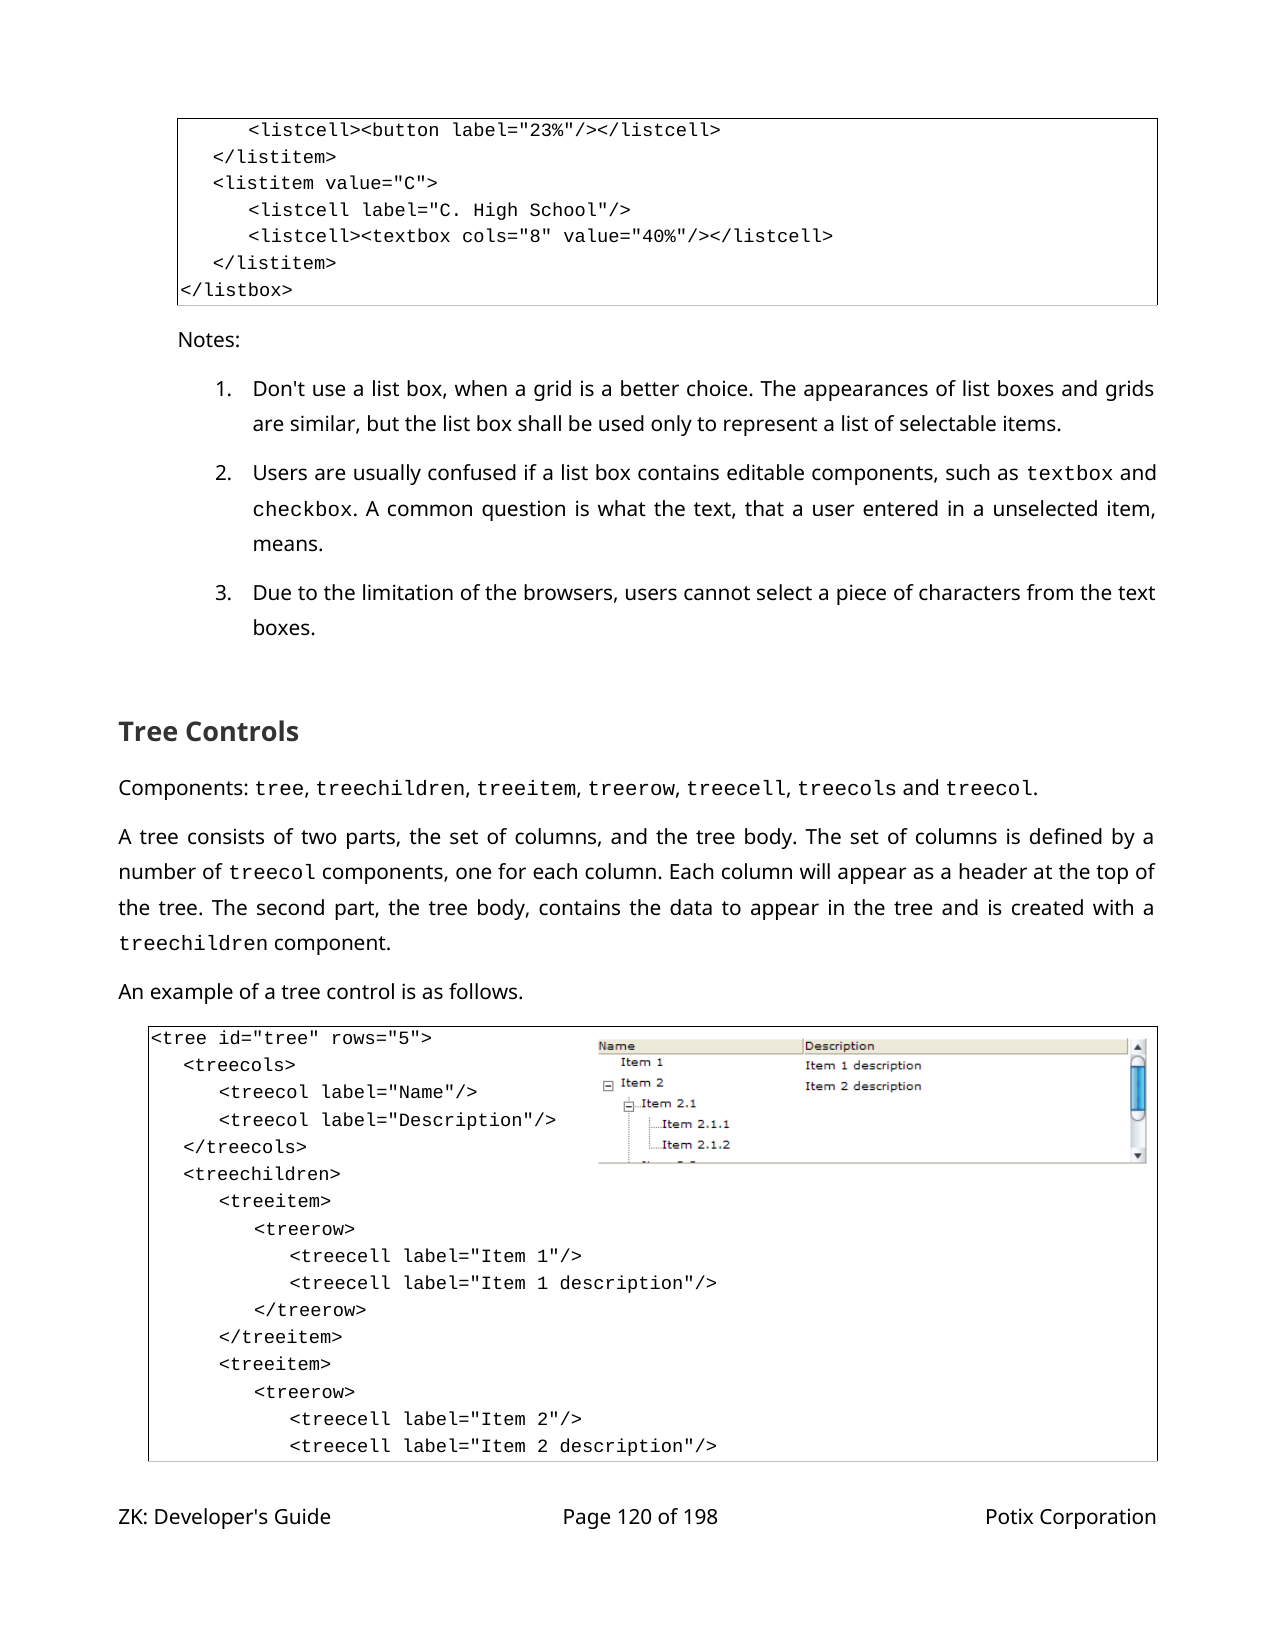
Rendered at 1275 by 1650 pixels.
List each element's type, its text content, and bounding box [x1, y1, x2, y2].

text <treecol label="Name"/> [149, 1080, 594, 1105]
text A tree consists of two parts, the set of columns, and the tree body. The set of columns is defined by a number of treecol components, one for each column. Each column will appear as a header at the top of the tree. The second part, the tree body, contains the data to appear in the tree and is created with a treechildren component. [118, 822, 1157, 957]
text <treerow> [149, 1379, 1157, 1404]
list Don't use a list box, when a grid is a better choice. The appearances of list boxes and grids are similar, but the list box shall be used only to represent a list of selectable items. [215, 374, 1157, 438]
text <treeitem> [149, 1352, 1157, 1377]
list Due to the limitation of the browsers, users cannot select a piece of characters from the text boxes. [215, 578, 1157, 642]
text </treecols> [149, 1135, 594, 1159]
text Components: tree, treechildren, treeitem, treerow, treecell, treecols and treecol. [118, 773, 1157, 801]
text <treecell label="Item 2 description"/> [149, 1434, 1157, 1461]
picture [594, 1035, 1150, 1166]
subtitle Tree Controls [118, 712, 1157, 749]
text <treerow> [149, 1216, 1157, 1241]
text <treechildren> [149, 1162, 1157, 1186]
text <treecell label="Item 1 description"/> [149, 1271, 1157, 1295]
text <treecell label="Item 1"/> [149, 1243, 1157, 1268]
text Notes: [177, 325, 1157, 354]
text <tree id="tree" rows="5"> [149, 1027, 1157, 1050]
text <treeitem> [149, 1189, 1157, 1213]
text An example of a tree control is as follows. [118, 977, 1157, 1005]
text </treerow> [149, 1298, 1157, 1322]
text <treecell label="Item 2"/> [149, 1407, 1157, 1431]
list Users are usually confused if a list box contains editable components, such as textbox and checkbox. A common question is what the text, that a user entered in a unselected item, means. [215, 458, 1157, 558]
text <treecol label="Description"/> [149, 1108, 594, 1132]
text <listcell><button label="23%"/></listcell> </listitem> <listitem value="C"> <listcell label="C. High School"/> <listcell><textbox cols="8" value="40%"/></listcell> </listitem> </listbox> [178, 119, 1157, 305]
text <treecols> [149, 1053, 594, 1077]
text </treeitem> [149, 1325, 1157, 1349]
